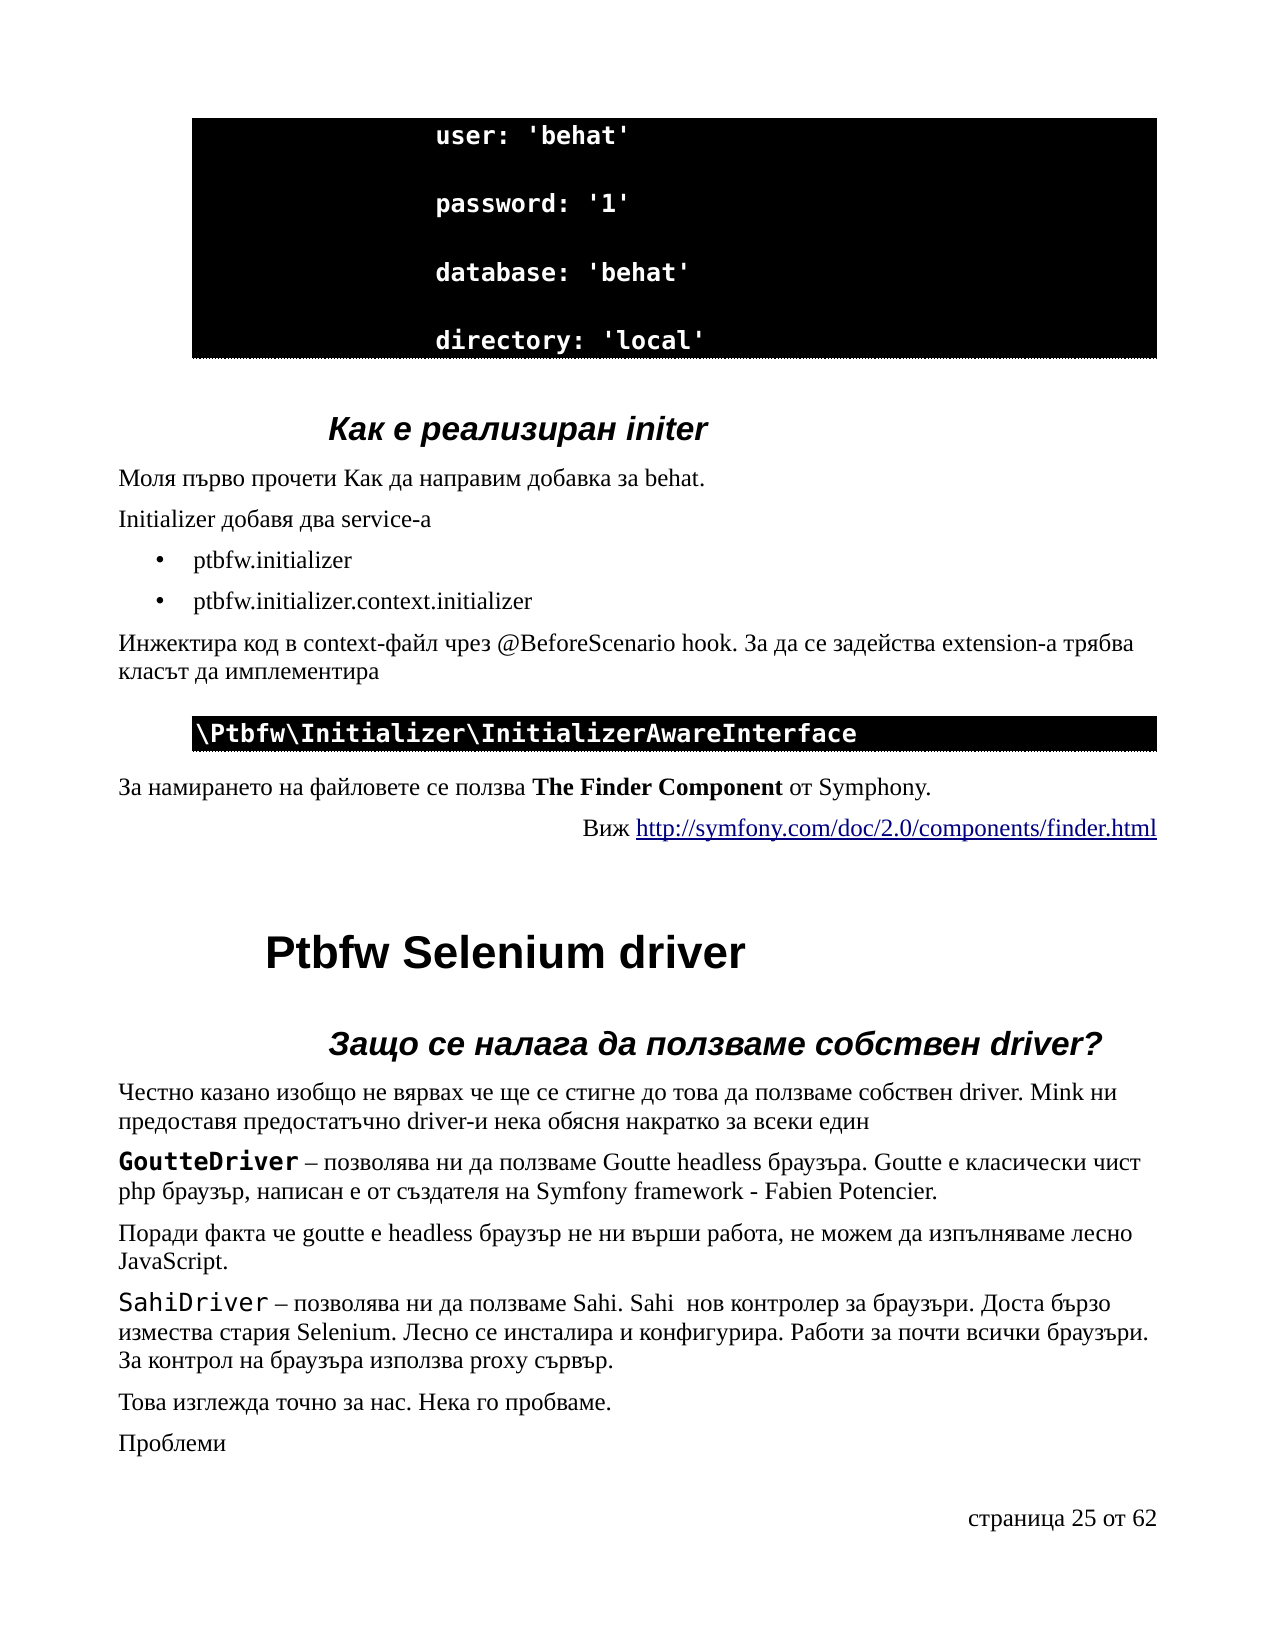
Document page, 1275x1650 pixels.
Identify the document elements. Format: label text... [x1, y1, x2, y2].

text \Ptbfw\Initializer\InitializerAwareInterface [192, 716, 1157, 751]
text Честно казано изобщо не вярвах че ще се стигне до това да ползваме собствен driver. Mink ни предоставя предостатъчно driver-и нека обясня накратко за всеки един [118, 1077, 1157, 1134]
text Виж http://symfony.com/doc/2.0/components/finder.html [118, 813, 1157, 842]
text SahiDriver – позволява ни да ползваме Sahi. Sahi нов контролер за браузъри. Доста бързо измества стария Selenium. Лесно се инсталира и конфигурира. Работи за почти всички браузъри. За контрол на браузъра използва proxy сървър. [118, 1288, 1157, 1374]
text Initializer добавя два service-а [118, 504, 1157, 533]
text user: 'behat' [192, 118, 1157, 150]
text GoutteDriver – позволява ни да ползваме Goutte headless браузъра. Goutte е класически чист php браузър, написан е от създателя на Symfony framework - Fabien Potencier. [118, 1147, 1157, 1205]
text За намирането на файловете се ползва The Finder Component от Symphony. [118, 772, 1157, 801]
subtitle Защо се налага да ползваме собствен driver? [328, 1024, 1157, 1062]
text Поради факта че goutte е headless браузър не ни върши работа, не можем да изпълняваме лесно JavaScript. [118, 1218, 1157, 1275]
text password: '1' [192, 186, 1157, 219]
text Моля първо прочети Как да направим добавка за behat. [118, 463, 1157, 491]
text Това изглежда точно за нас. Нека го пробваме. [118, 1387, 1157, 1416]
text Проблеми [118, 1428, 1157, 1457]
subtitle Ptbfw Selenium driver [265, 926, 1157, 979]
text Инжектира код в context-файл чрез @BeforeScenario hook. За да се задейства extension-а трябва класът да имплементира [118, 628, 1157, 685]
list ptbfw.initializer [156, 545, 1157, 574]
subtitle Как е реализиран initer [328, 409, 1157, 448]
text database: 'behat' [192, 254, 1157, 287]
text directory: 'local' [192, 323, 1157, 358]
list ptbfw.initializer.context.initializer [156, 586, 1157, 615]
